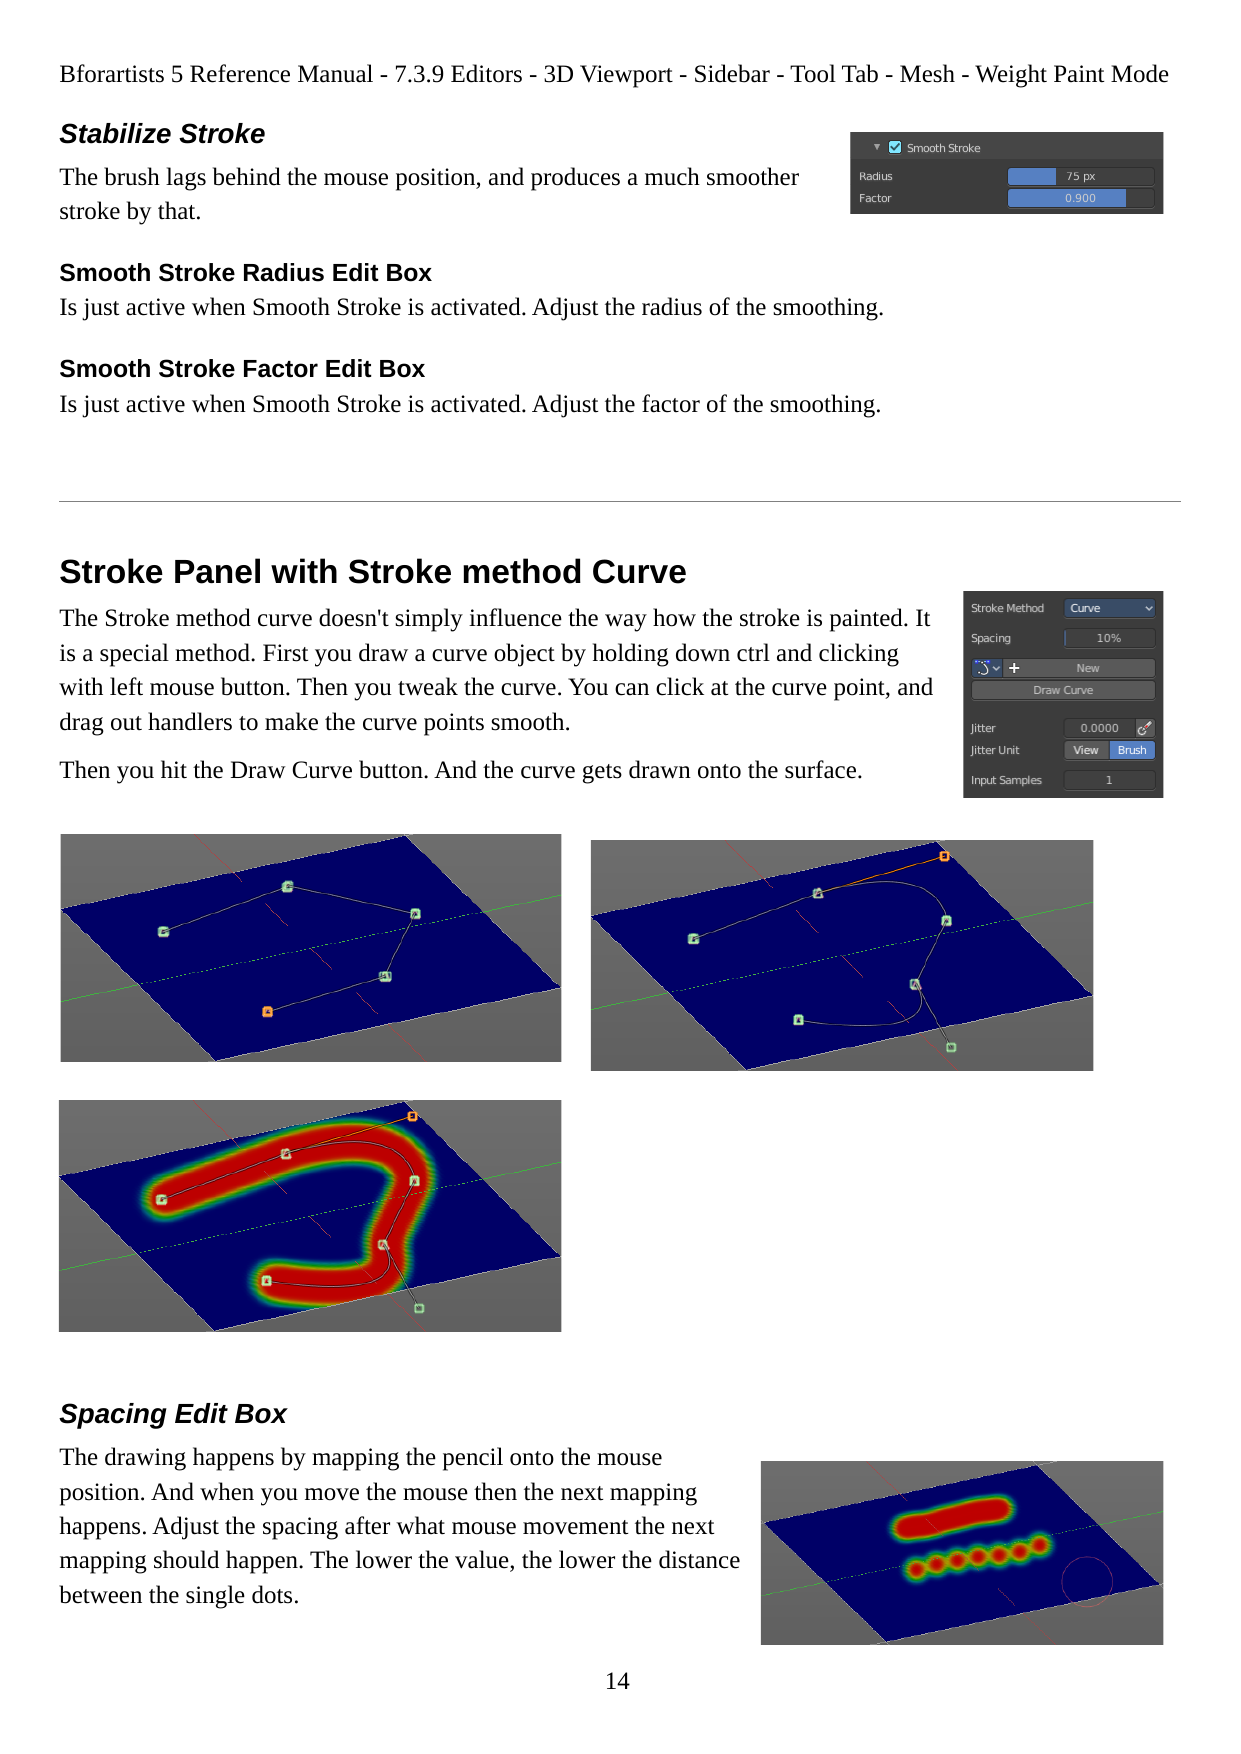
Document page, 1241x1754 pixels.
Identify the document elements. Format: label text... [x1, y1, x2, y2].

picture [60, 834, 562, 1062]
text The drawing happens by mapping the pencil onto the mouse position. And when you move the mouse then the next mapping happens. Adjust the spacing after what mouse movement the next mapping should happen. The lower the value, the lower the distance between the single dots. [59, 1442, 1181, 1609]
picture [58, 1100, 562, 1332]
text Then you hit the Draw Curve button. And the curve gets drawn onto the surface. [59, 756, 963, 784]
picture [590, 840, 1094, 1071]
subtitle Stroke Panel with Stroke method Curve [59, 552, 1181, 591]
text The brush lags behind the mouse position, and produces a much smoother stroke by that. [59, 162, 1181, 225]
text Is just active when Smooth Stroke is activated. Adjust the factor of the smoothing. [59, 389, 1181, 418]
picture [760, 1461, 1164, 1645]
subtitle Smooth Stroke Factor Edit Box [59, 354, 1181, 383]
subtitle Spacing Edit Box [59, 1398, 1181, 1430]
picture [963, 591, 1164, 798]
subtitle Stabilize Stroke [59, 117, 1181, 149]
text The Stroke method curve doesn't simply influence the way how the stroke is painted. It is a special method. First you draw a curve object by holding down ctrl and clicking with left mouse button. Then you tweak the curve. You can click at the curve point, and drag out handlers to make the curve points smooth. [59, 603, 963, 735]
subtitle Smooth Stroke Radius Edit Box [59, 258, 1181, 286]
picture [850, 132, 1164, 214]
text Is just active when Smooth Stroke is activated. Adjust the radius of the smoothing. [59, 292, 1181, 321]
